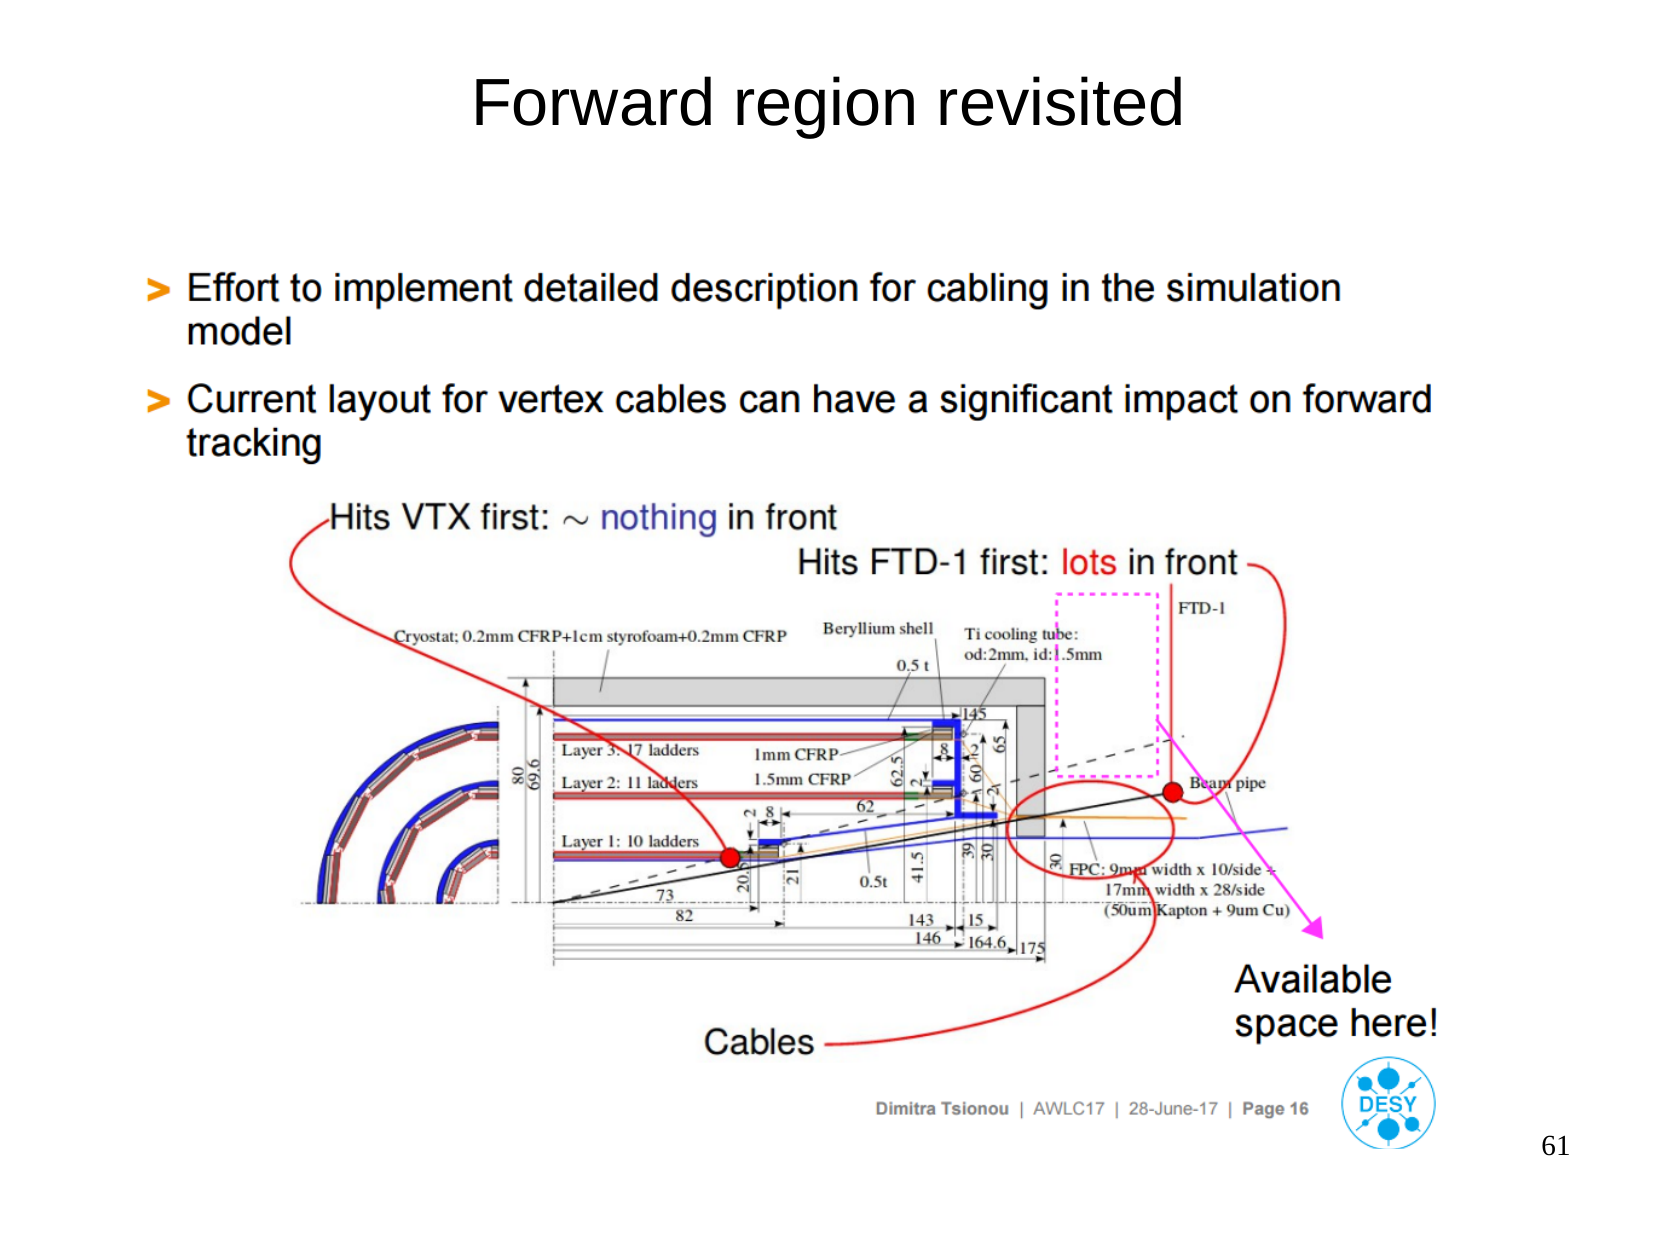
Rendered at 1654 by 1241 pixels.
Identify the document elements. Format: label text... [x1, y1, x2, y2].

picture [121, 239, 1480, 1149]
title Forward region revisited [85, 52, 1571, 153]
